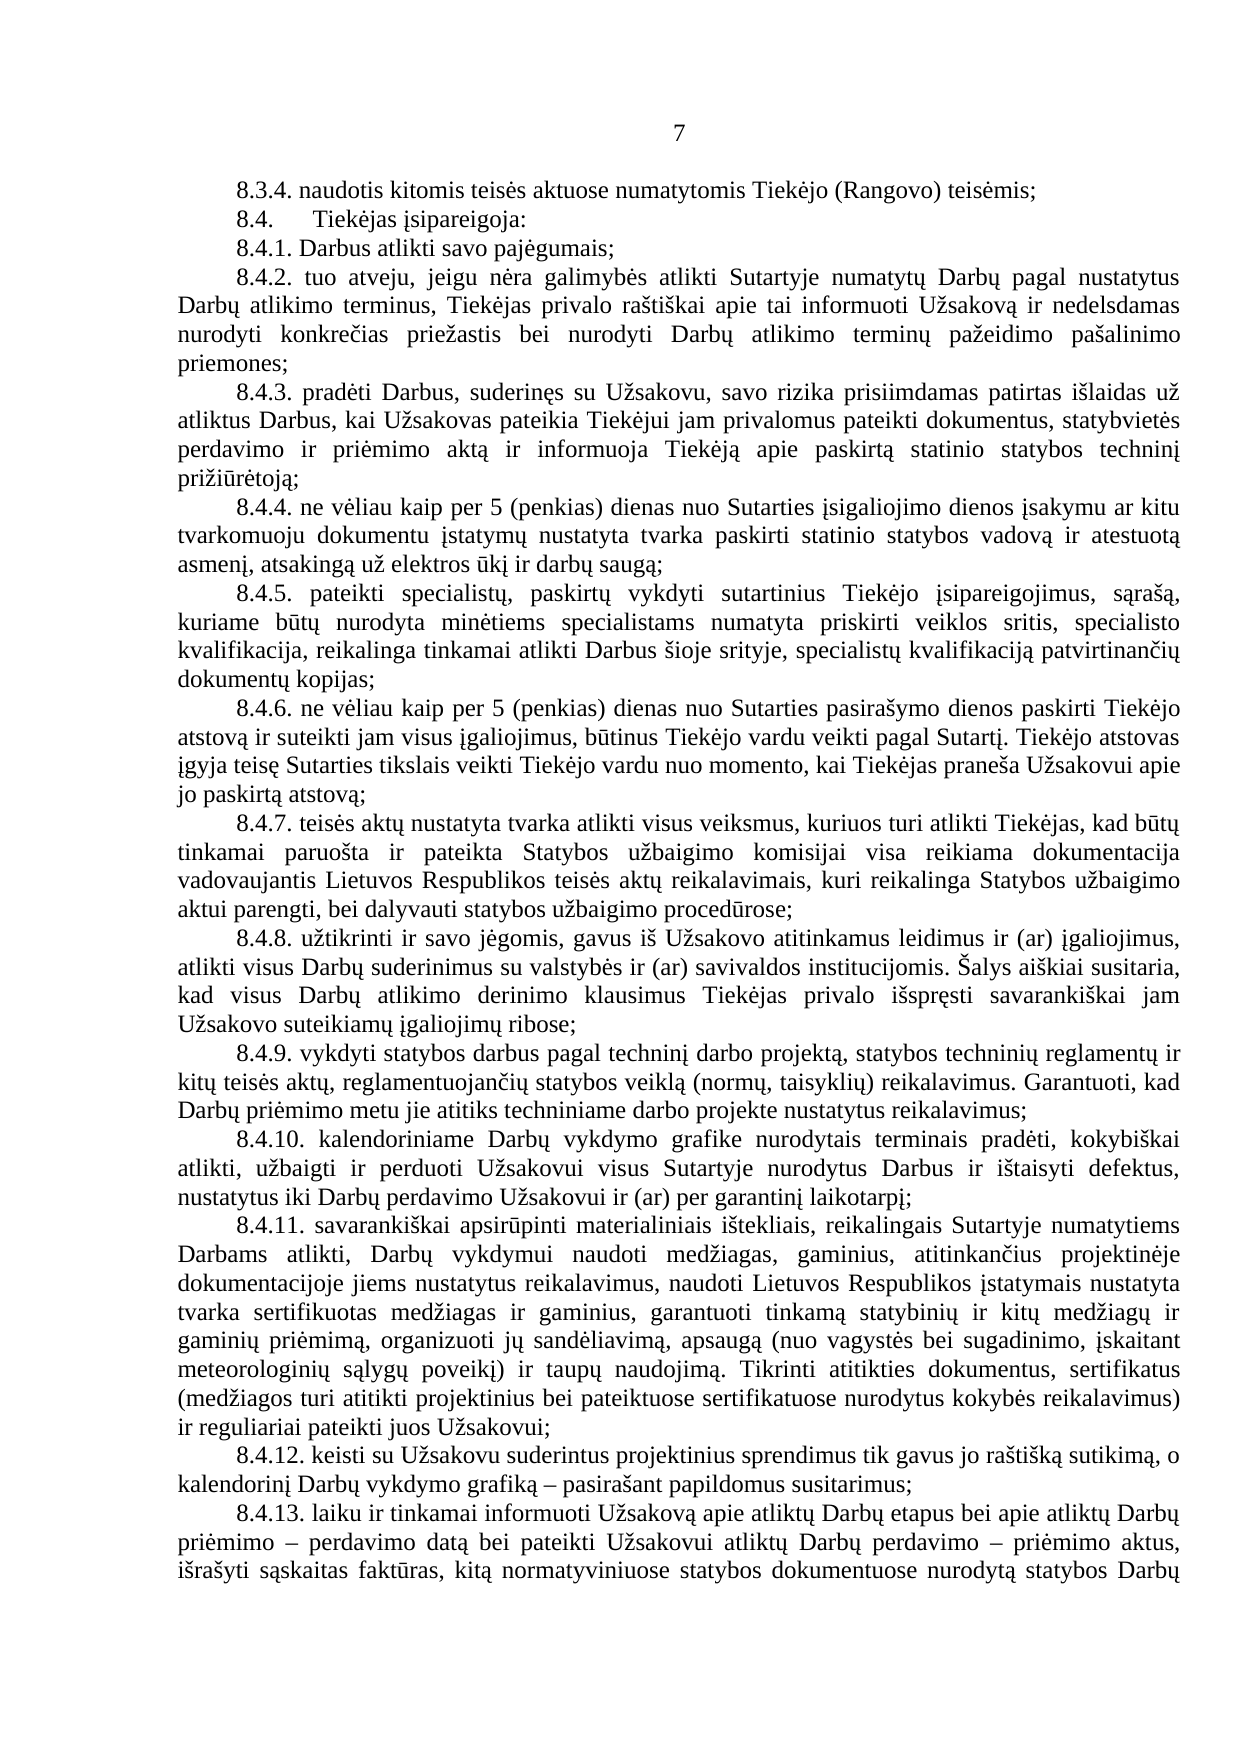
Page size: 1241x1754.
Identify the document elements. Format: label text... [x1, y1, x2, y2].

text 8.4.8. užtikrinti ir savo jėgomis, gavus iš Užsakovo atitinkamus leidimus ir (ar) įgaliojimus, atlikti visus Darbų suderinimus su valstybės ir (ar) savivaldos institucijomis. Šalys aiškiai susitaria, kad visus Darbų atlikimo derinimo klausimus Tiekėjas privalo išspręsti savarankiškai jam Užsakovo suteikiamų įgaliojimų ribose; [177, 923, 1181, 1038]
text 8.4.3. pradėti Darbus, suderinęs su Užsakovu, savo rizika prisiimdamas patirtas išlaidas už atliktus Darbus, kai Užsakovas pateikia Tiekėjui jam privalomus pateikti dokumentus, statybvietės perdavimo ir priėmimo aktą ir informuoja Tiekėją apie paskirtą statinio statybos techninį prižiūrėtoją; [177, 377, 1181, 492]
text 8.4.7. teisės aktų nustatyta tvarka atlikti visus veiksmus, kuriuos turi atlikti Tiekėjas, kad būtų tinkamai paruošta ir pateikta Statybos užbaigimo komisijai visa reikiama dokumentacija vadovaujantis Lietuvos Respublikos teisės aktų reikalavimais, kuri reikalinga Statybos užbaigimo aktui parengti, bei dalyvauti statybos užbaigimo procedūrose; [177, 808, 1181, 923]
text 8.4.10. kalendoriniame Darbų vykdymo grafike nurodytais terminais pradėti, kokybiškai atlikti, užbaigti ir perduoti Užsakovui visus Sutartyje nurodytus Darbus ir ištaisyti defektus, nustatytus iki Darbų perdavimo Užsakovui ir (ar) per garantinį laikotarpį; [177, 1124, 1181, 1211]
text 8.4.1. Darbus atlikti savo pajėgumais; [236, 233, 1181, 262]
text 8.4.12. keisti su Užsakovu suderintus projektinius sprendimus tik gavus jo raštišką sutikimą, o kalendorinį Darbų vykdymo grafiką – pasirašant papildomus susitarimus; [177, 1441, 1181, 1498]
text 8.4.13. laiku ir tinkamai informuoti Užsakovą apie atliktų Darbų etapus bei apie atliktų Darbų priėmimo – perdavimo datą bei pateikti Užsakovui atliktų Darbų perdavimo – priėmimo aktus, išrašyti sąskaitas faktūras, kitą normatyviniuose statybos dokumentuose nurodytą statybos Darbų [177, 1498, 1181, 1584]
text 8.4.2. tuo atveju, jeigu nėra galimybės atlikti Sutartyje numatytų Darbų pagal nustatytus Darbų atlikimo terminus, Tiekėjas privalo raštiškai apie tai informuoti Užsakovą ir nedelsdamas nurodyti konkrečias priežastis bei nurodyti Darbų atlikimo terminų pažeidimo pašalinimo priemones; [177, 262, 1181, 377]
text 8.4. Tiekėjas įsipareigoja: [177, 204, 1181, 233]
text 8.3.4. naudotis kitomis teisės aktuose numatytomis Tiekėjo (Rangovo) teisėmis; [236, 176, 1181, 204]
text 8.4.4. ne vėliau kaip per 5 (penkias) dienas nuo Sutarties įsigaliojimo dienos įsakymu ar kitu tvarkomuoju dokumentu įstatymų nustatyta tvarka paskirti statinio statybos vadovą ir atestuotą asmenį, atsakingą už elektros ūkį ir darbų saugą; [177, 492, 1181, 578]
text 8.4.5. pateikti specialistų, paskirtų vykdyti sutartinius Tiekėjo įsipareigojimus, sąrašą, kuriame būtų nurodyta minėtiems specialistams numatyta priskirti veiklos sritis, specialisto kvalifikacija, reikalinga tinkamai atlikti Darbus šioje srityje, specialistų kvalifikaciją patvirtinančių dokumentų kopijas; [177, 578, 1181, 693]
text 8.4.6. ne vėliau kaip per 5 (penkias) dienas nuo Sutarties pasirašymo dienos paskirti Tiekėjo atstovą ir suteikti jam visus įgaliojimus, būtinus Tiekėjo vardu veikti pagal Sutartį. Tiekėjo atstovas įgyja teisę Sutarties tikslais veikti Tiekėjo vardu nuo momento, kai Tiekėjas praneša Užsakovui apie jo paskirtą atstovą; [177, 693, 1181, 808]
text 8.4.11. savarankiškai apsirūpinti materialiniais ištekliais, reikalingais Sutartyje numatytiems Darbams atlikti, Darbų vykdymui naudoti medžiagas, gaminius, atitinkančius projektinėje dokumentacijoje jiems nustatytus reikalavimus, naudoti Lietuvos Respublikos įstatymais nustatyta tvarka sertifikuotas medžiagas ir gaminius, garantuoti tinkamą statybinių ir kitų medžiagų ir gaminių priėmimą, organizuoti jų sandėliavimą, apsaugą (nuo vagystės bei sugadinimo, įskaitant meteorologinių sąlygų poveikį) ir taupų naudojimą. Tikrinti atitikties dokumentus, sertifikatus (medžiagos turi atitikti projektinius bei pateiktuose sertifikatuose nurodytus kokybės reikalavimus) ir reguliariai pateikti juos Užsakovui; [177, 1211, 1181, 1441]
text 8.4.9. vykdyti statybos darbus pagal techninį darbo projektą, statybos techninių reglamentų ir kitų teisės aktų, reglamentuojančių statybos veiklą (normų, taisyklių) reikalavimus. Garantuoti, kad Darbų priėmimo metu jie atitiks techniniame darbo projekte nustatytus reikalavimus; [177, 1038, 1181, 1124]
